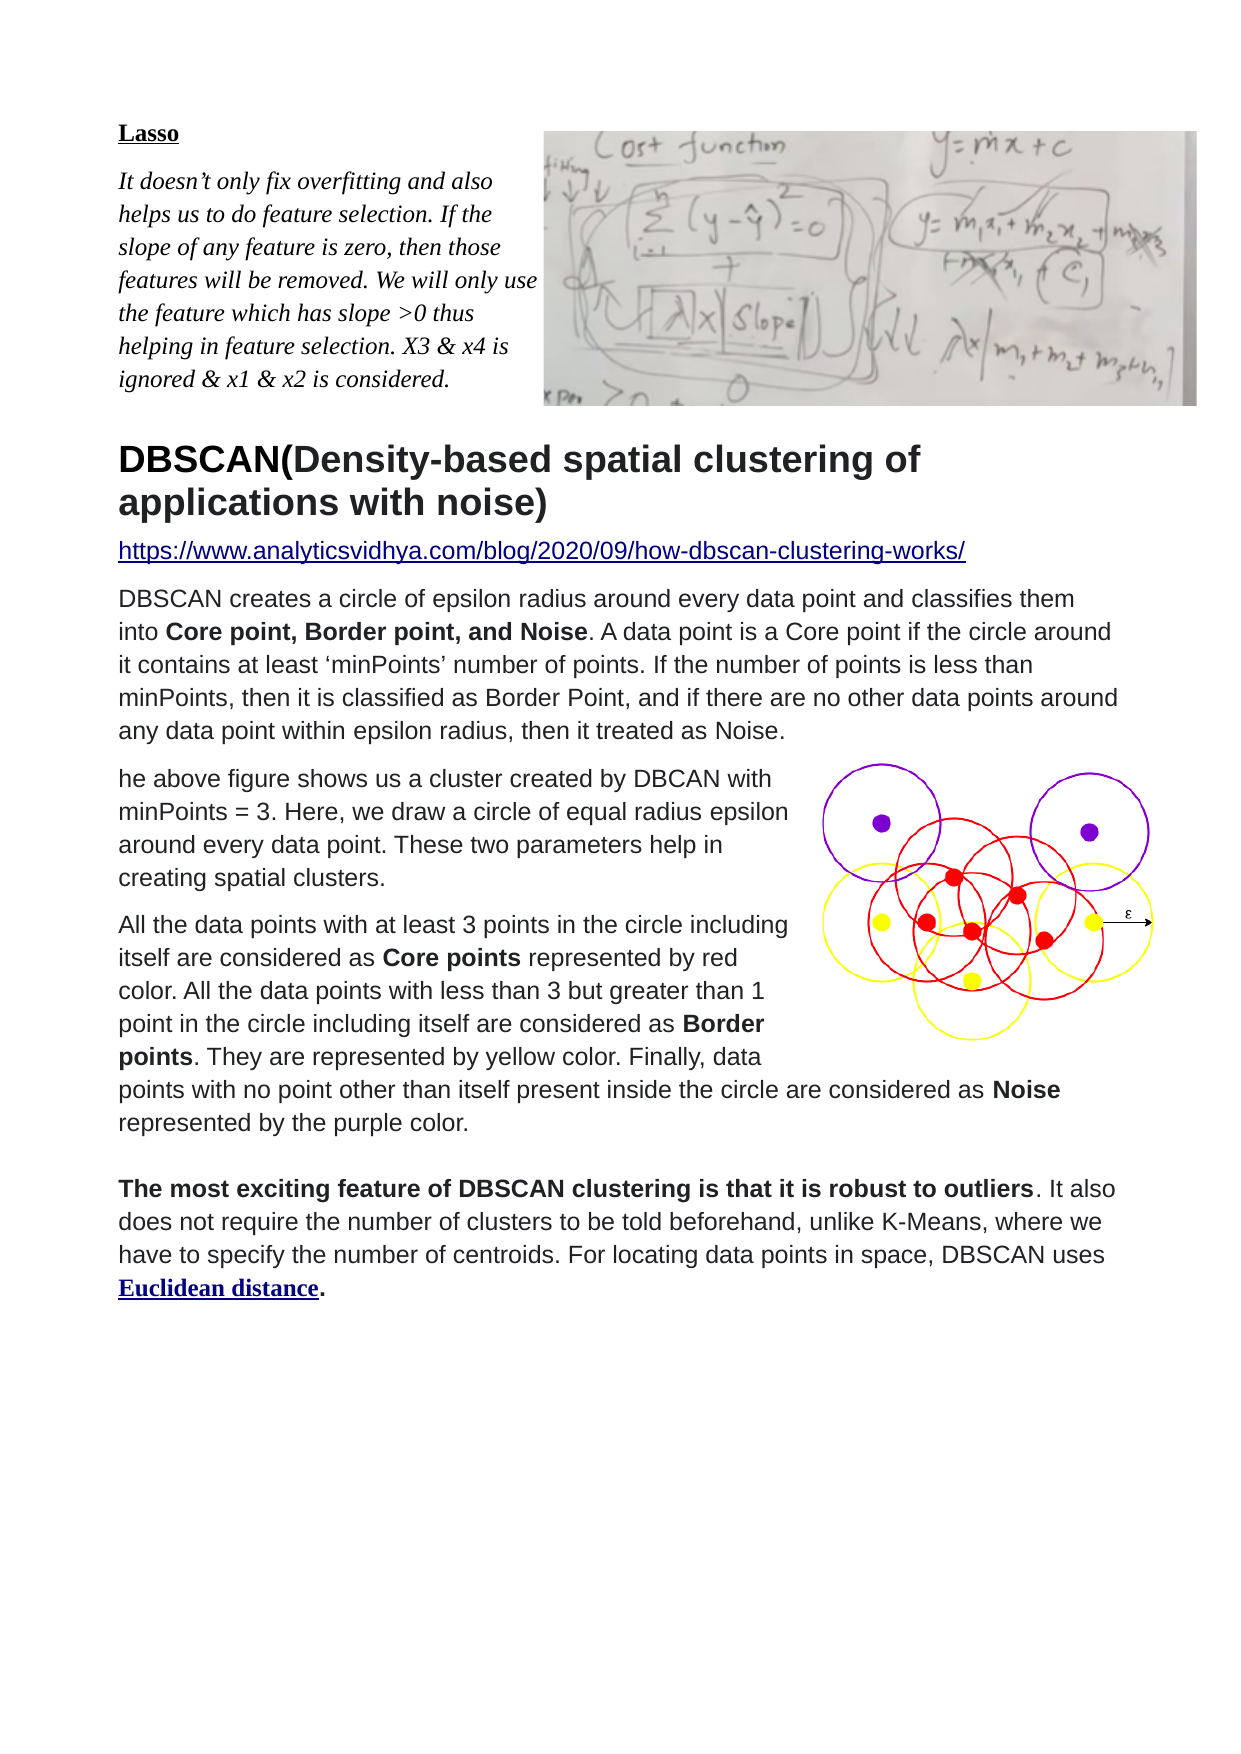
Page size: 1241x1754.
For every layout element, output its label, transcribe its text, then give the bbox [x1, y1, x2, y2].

text It doesn’t only fix overfitting and also helps us to do feature selection. If the slope of any feature is zero, then those features will be removed. We will only use the feature which has slope >0 thus helping in feature selection. X3 & x4 is ignored & x1 & x2 is considered. [118, 166, 543, 393]
text The most exciting feature of DBSCAN clustering is that it is robust to outliers. It also does not require the number of clusters to be told beforehand, unlike K-Means, where we have to specify the number of centroids. For locating data points in space, DBSCAN uses Euclidean distance. [118, 1174, 1122, 1302]
picture [543, 131, 1197, 406]
text Lasso [118, 118, 1122, 147]
subtitle DBSCAN(Density-based spatial clustering of applications with noise) [118, 436, 1122, 524]
text DBSCAN creates a circle of epsilon radius around every data point and classifies them into Core point, Border point, and Noise. A data point is a Core point if the circle around it contains at least ‘minPoints’ number of points. If the number of points is less than minPoints, then it is classified as Border Point, and if there are no other data points around any data point within epsilon radius, then it treated as Noise. [118, 584, 1122, 745]
text All the data points with at least 3 points in the circle including itself are considered as Core points represented by red color. All the data points with less than 3 but greater than 1 point in the circle including itself are considered as Border points. They are represented by yellow color. Finally, data points with no point other than itself present inside the circle are considered as Noise represented by the purple color. [118, 910, 1122, 1137]
picture [796, 752, 1178, 1048]
text he above figure shows us a cluster created by DBCAN with minPoints = 3. Here, we draw a circle of equal radius epsilon around every data point. These two parameters help in creating spatial clusters. [118, 763, 796, 891]
text https://www.analyticsvidhya.com/blog/2020/09/how-dbscan-clustering-works/ [118, 536, 1122, 565]
